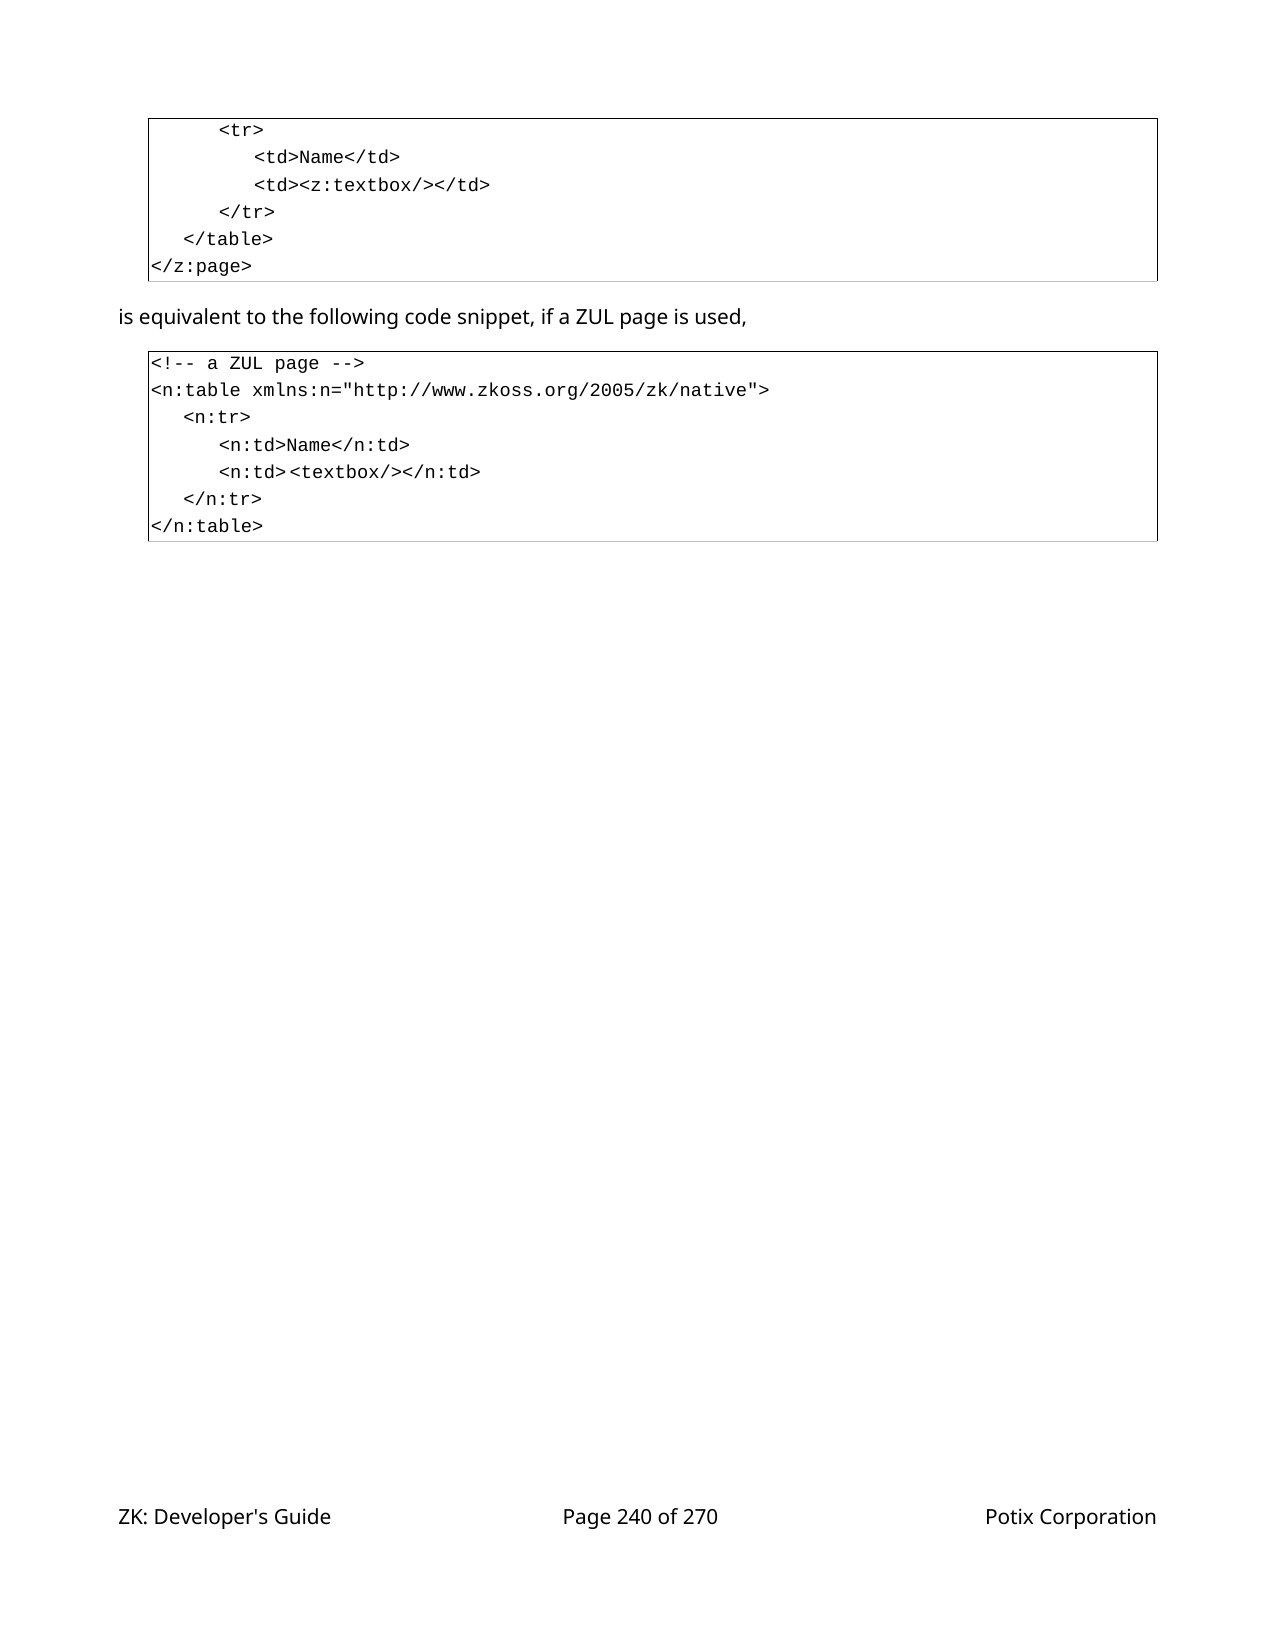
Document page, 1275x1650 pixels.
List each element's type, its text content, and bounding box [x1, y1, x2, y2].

text <n:td> <textbox/></n:td> [149, 459, 1157, 484]
text <!-- a ZUL page --> [149, 352, 1157, 375]
text </n:table> [149, 514, 1157, 541]
text </table> [149, 227, 1157, 251]
text <tr> [149, 119, 1157, 142]
text is equivalent to the following code snippet, if a ZUL page is used, [118, 302, 1157, 330]
text </n:tr> [149, 487, 1157, 511]
text </z:page> [149, 254, 1157, 281]
text <td><z:textbox/></td> [149, 172, 1157, 197]
text <n:table xmlns:n="http://www.zkoss.org/2005/zk/native"> [149, 378, 1157, 402]
text <td>Name</td> [149, 145, 1157, 169]
text <n:tr> [149, 405, 1157, 429]
text </tr> [149, 200, 1157, 224]
text <n:td>Name</n:td> [149, 432, 1157, 457]
